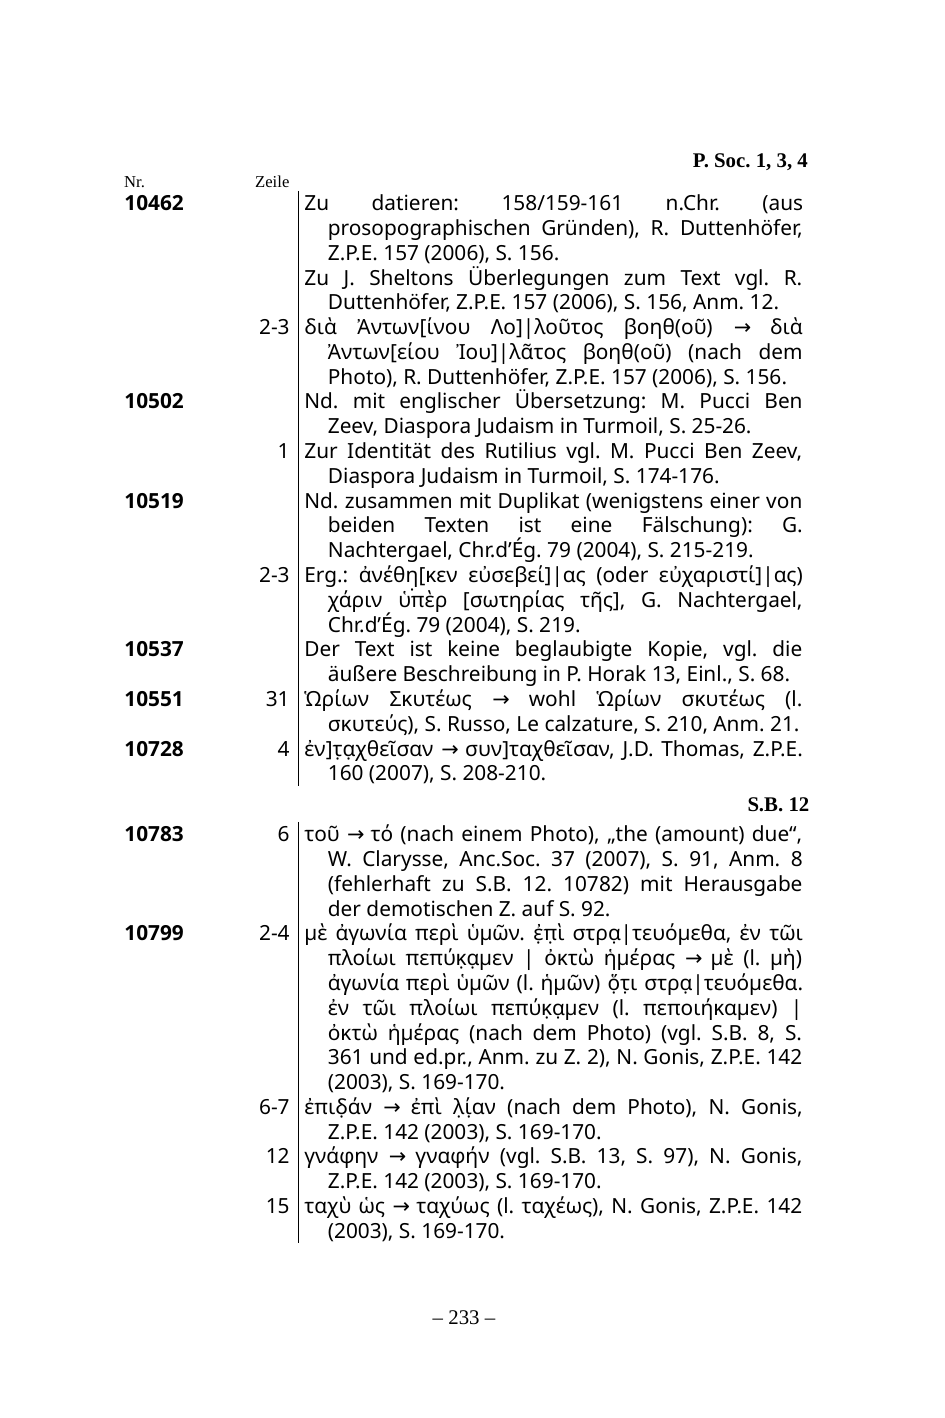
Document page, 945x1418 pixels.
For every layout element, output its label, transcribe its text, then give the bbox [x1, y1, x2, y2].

table_cell 10728 [118, 736, 207, 786]
table_cell ἐπιδ̣άν → ἐπὶ λ̣ί̣αν (nach dem Photo), N. Gonis, Z.P.E. 142 (2003), S. 169-170. [299, 1095, 809, 1144]
table_cell [118, 1095, 207, 1144]
table_cell [118, 439, 207, 488]
table_cell 12 [207, 1144, 298, 1194]
table_cell 31 [207, 687, 298, 736]
table_cell 2-4 [207, 921, 298, 1094]
table_cell 10519 [118, 488, 298, 563]
table_cell 2-3 [207, 315, 298, 389]
table_cell Zu J. Sheltons Überlegungen zum Text vgl. R. Duttenhöfer, Z.P.E. 157 (2006), S. 156, Anm. 12. [299, 265, 809, 315]
table_cell μὲ ἀγωνία περὶ ὑμῶν. ἐ̣π̣ὶ στρα̣|τευόμεθα, ἐν τῶι πλοίωι πεπύκ̣α̣μεν | ὀκτὼ ἡμέρας → μὲ (l. μὴ) ἀγωνία περὶ ὑμῶν (l. ἡμῶν) ὅ̣τ̣ι στρα̣|τευόμεθα. ἐν τῶι πλοίωι πεπύκ̣α̣μεν (l. πεποιήκαμεν) | ὀκτὼ ἡμέρας (nach dem Photo) (vgl. S.B. 8, S. 361 und ed.pr., Anm. zu Z. 2), N. Gonis, Z.P.E. 142 (2003), S. 169-170. [299, 921, 809, 1094]
table_cell Nd. mit englischer Übersetzung: M. Pucci Ben Zeev, Diaspora Judaism in Turmoil, S. 25-26. [299, 389, 809, 439]
table_cell [118, 1144, 207, 1194]
table_cell Erg.: ἀνέθη̣[κεν εὐσεβεί]|ας (oder εὐχαριστί]|ας) χάριν ὑπὲρ [σωτηρίας τῆς], G. Nachtergael, Chr.d’Ég. 79 (2004), S. 219. [299, 563, 809, 637]
table_cell 10502 [118, 389, 298, 439]
table_header 10783 [118, 822, 207, 921]
table_cell 10799 [118, 921, 207, 1094]
table_cell 1 [207, 439, 298, 488]
table_cell [118, 265, 298, 315]
table_cell 2-3 [207, 563, 298, 637]
table_cell 10462 [118, 191, 298, 265]
table_cell [118, 1194, 207, 1243]
table_cell [118, 563, 207, 637]
table_cell 4 [207, 736, 298, 786]
table_header 6 [207, 822, 298, 921]
table_cell [118, 315, 207, 389]
table_cell διὰ Ἀντων[ίνου Λο]|λοῦτος βοηθ(οῦ) → διὰ Ἀντων[είου Ἰου]|λᾶτος βοηθ(οῦ) (nach dem Photo), R. Duttenhöfer, Z.P.E. 157 (2006), S. 156. [299, 315, 809, 389]
table_cell Nd. zusammen mit Duplikat (wenigstens einer von beiden Texten ist eine Fälschung): G. Nachtergael, Chr.d’Ég. 79 (2004), S. 215-219. [299, 488, 809, 563]
table_cell Der Text ist keine beglaubigte Kopie, vgl. die äußere Beschreibung in P. Horak 13, Einl., S. 68. [299, 637, 809, 687]
table_cell 6-7 [207, 1095, 298, 1144]
table_cell 10551 [118, 687, 207, 736]
table_cell 15 [207, 1194, 298, 1243]
table_cell 10537 [118, 637, 298, 687]
table_cell Zur Identität des Rutilius vgl. M. Pucci Ben Zeev, Diaspora Judaism in Turmoil, S. 174-176. [299, 439, 809, 488]
table_cell ἐν]τ̣α̣χθεῖσαν → συν]ταχθεῖσαν, J.D. Thomas, Z.P.E. 160 (2007), S. 208-210. [299, 736, 809, 786]
subtitle S.B. 12 [118, 792, 809, 816]
table_header τοῦ → τό (nach einem Photo), „the (amount) due“, W. Clarysse, Anc.Soc. 37 (2007), S. 91, Anm. 8 (fehlerhaft zu S.B. 12. 10782) mit Herausgabe der demotischen Z. auf S. 92. [299, 822, 809, 921]
table_cell ταχὺ ὡς → ταχύως (l. ταχέως), N. Gonis, Z.P.E. 142 (2003), S. 169-170. [299, 1194, 809, 1243]
table_cell Ὡρίων Σκυτέως → wohl Ὡρίων σκυτέως (l. σκυτεύς), S. Russo, Le calzature, S. 210, Anm. 21. [299, 687, 809, 736]
table_cell γνάφην → γναφήν (vgl. S.B. 13, S. 97), N. Gonis, Z.P.E. 142 (2003), S. 169-170. [299, 1144, 809, 1194]
table_cell Zu datieren: 158/159-161 n.Chr. (aus prosopographischen Gründen), R. Duttenhöfer, Z.P.E. 157 (2006), S. 156. [299, 191, 809, 265]
